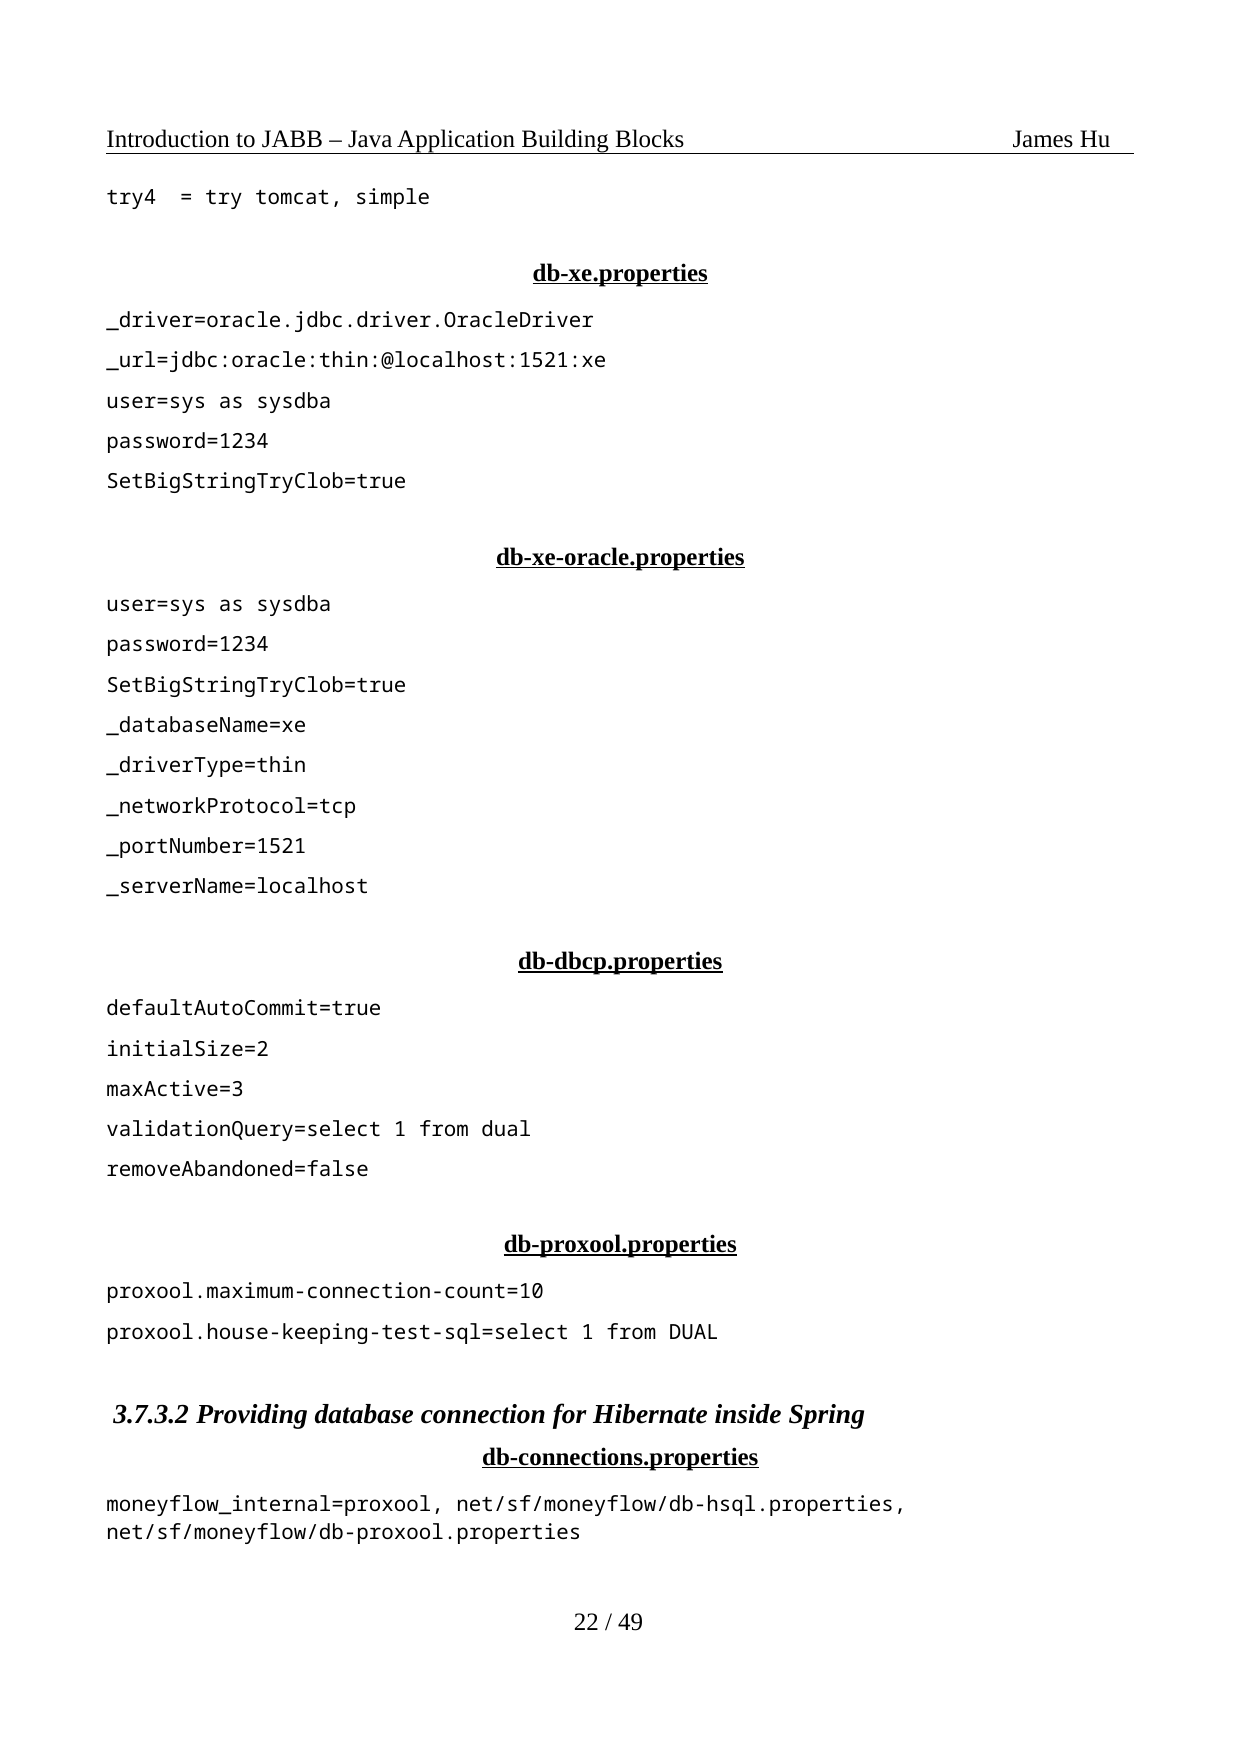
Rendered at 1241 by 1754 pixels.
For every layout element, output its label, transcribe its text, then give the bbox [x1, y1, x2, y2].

text _networkProtocol=tcp [106, 791, 1134, 819]
text db-xe.properties [106, 258, 1134, 287]
text try4 = try tomcat, simple [106, 182, 1134, 211]
text _portNumber=1521 [106, 831, 1134, 859]
text defaultAutoCommit=true [106, 993, 1134, 1022]
text maxActive=3 [106, 1074, 1134, 1102]
text SetBigStringTryClob=true [106, 670, 1134, 698]
text validationQuery=select 1 from dual [106, 1114, 1134, 1143]
text proxool.maximum-connection-count=10 [106, 1276, 1134, 1305]
text user=sys as sysdba [106, 589, 1134, 618]
text user=sys as sysdba [106, 386, 1134, 414]
text removeAbandoned=false [106, 1154, 1134, 1183]
text _databaseName=xe [106, 710, 1134, 739]
text password=1234 [106, 629, 1134, 658]
text proxool.house-keeping-test-sql=select 1 from DUAL [106, 1317, 1134, 1345]
subtitle Providing database connection for Hibernate inside Spring [106, 1398, 1134, 1430]
text password=1234 [106, 426, 1134, 454]
text _driver=oracle.jdbc.driver.OracleDriver [106, 305, 1134, 334]
text db-connections.properties [106, 1442, 1134, 1471]
text moneyflow_internal=proxool, net/sf/moneyflow/db-hsql.properties, net/sf/moneyflow/db-proxool.properties [106, 1489, 1134, 1546]
text initialSize=2 [106, 1034, 1134, 1062]
text db-proxool.properties [106, 1229, 1134, 1258]
text SetBigStringTryClob=true [106, 466, 1134, 495]
text db-xe-oracle.properties [106, 542, 1134, 571]
text _url=jdbc:oracle:thin:@localhost:1521:xe [106, 346, 1134, 374]
text db-dbcp.properties [106, 946, 1134, 975]
text _driverType=thin [106, 751, 1134, 779]
text _serverName=localhost [106, 871, 1134, 900]
